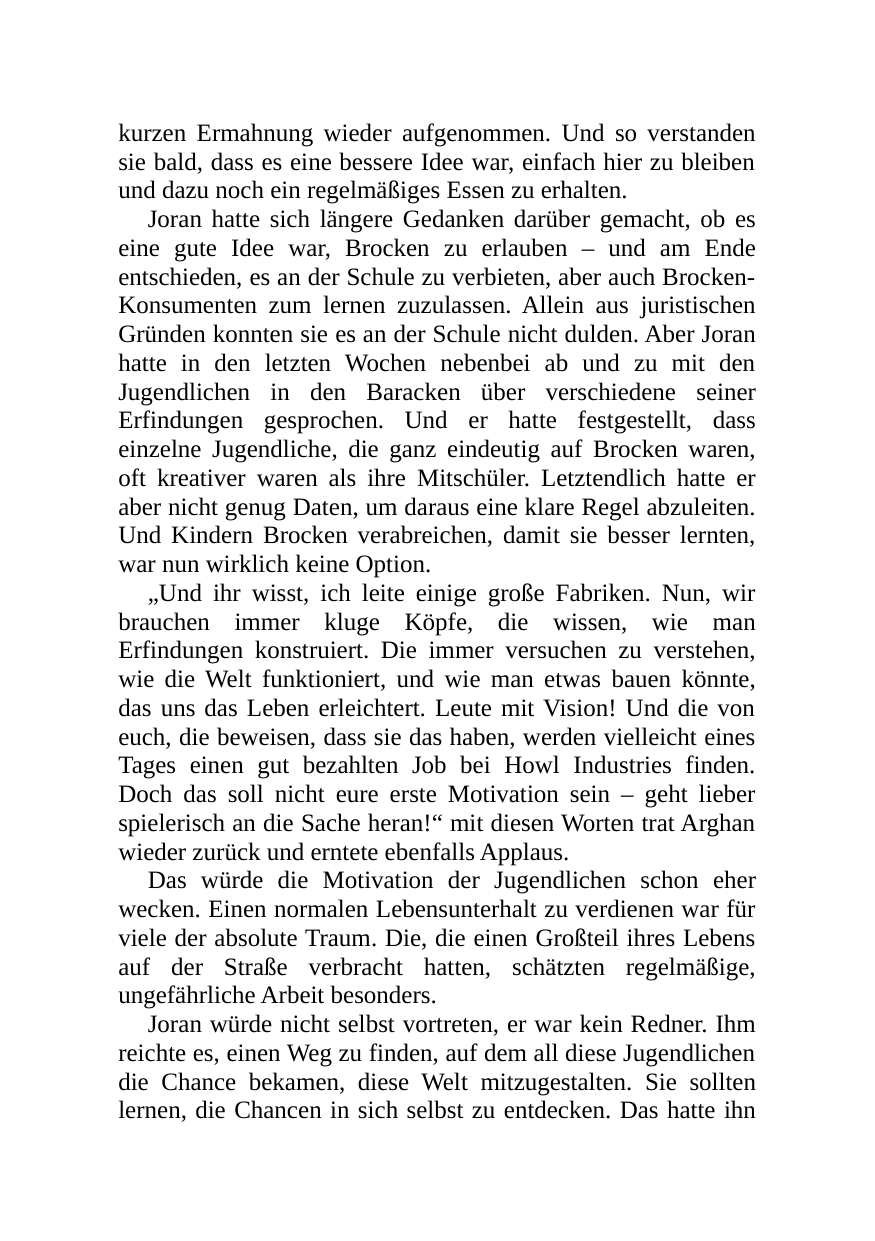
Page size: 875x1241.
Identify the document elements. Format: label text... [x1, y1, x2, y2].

text Joran würde nicht selbst vortreten, er war kein Redner. Ihm reichte es, einen Weg zu finden, auf dem all diese Jugendlichen die Chance bekamen, diese Welt mitzugestalten. Sie sollten lernen, die Chancen in sich selbst zu entdecken. Das hatte ihn [118, 1009, 756, 1124]
text „Und ihr wisst, ich leite einige große Fabriken. Nun, wir brauchen immer kluge Köpfe, die wissen, wie man Erfindungen konstruiert. Die immer versuchen zu verstehen, wie die Welt funktioniert, und wie man etwas bauen könnte, das uns das Leben erleichtert. Leute mit Vision! Und die von euch, die beweisen, dass sie das haben, werden vielleicht eines Tages einen gut bezahlten Job bei Howl Industries finden. Doch das soll nicht eure erste Motivation sein – geht lieber spielerisch an die Sache heran!“ mit diesen Worten trat Arghan wieder zurück und erntete ebenfalls Applaus. [118, 578, 756, 866]
text kurzen Ermahnung wieder aufgenommen. Und so verstanden sie bald, dass es eine bessere Idee war, einfach hier zu bleiben und dazu noch ein regelmäßiges Essen zu erhalten. [118, 118, 756, 204]
text Joran hatte sich längere Gedanken darüber gemacht, ob es eine gute Idee war, Brocken zu erlauben – und am Ende entschieden, es an der Schule zu verbieten, aber auch Brocken-Konsumenten zum lernen zuzulassen. Allein aus juristischen Gründen konnten sie es an der Schule nicht dulden. Aber Joran hatte in den letzten Wochen nebenbei ab und zu mit den Jugendlichen in den Baracken über verschiedene seiner Erfindungen gesprochen. Und er hatte festgestellt, dass einzelne Jugendliche, die ganz eindeutig auf Brocken waren, oft kreativer waren als ihre Mitschüler. Letztendlich hatte er aber nicht genug Daten, um daraus eine klare Regel abzuleiten. Und Kindern Brocken verabreichen, damit sie besser lernten, war nun wirklich keine Option. [118, 204, 756, 578]
text Das würde die Motivation der Jugendlichen schon eher wecken. Einen normalen Lebensunterhalt zu verdienen war für viele der absolute Traum. Die, die einen Großteil ihres Lebens auf der Straße verbracht hatten, schätzten regelmäßige, ungefährliche Arbeit besonders. [118, 866, 756, 1009]
